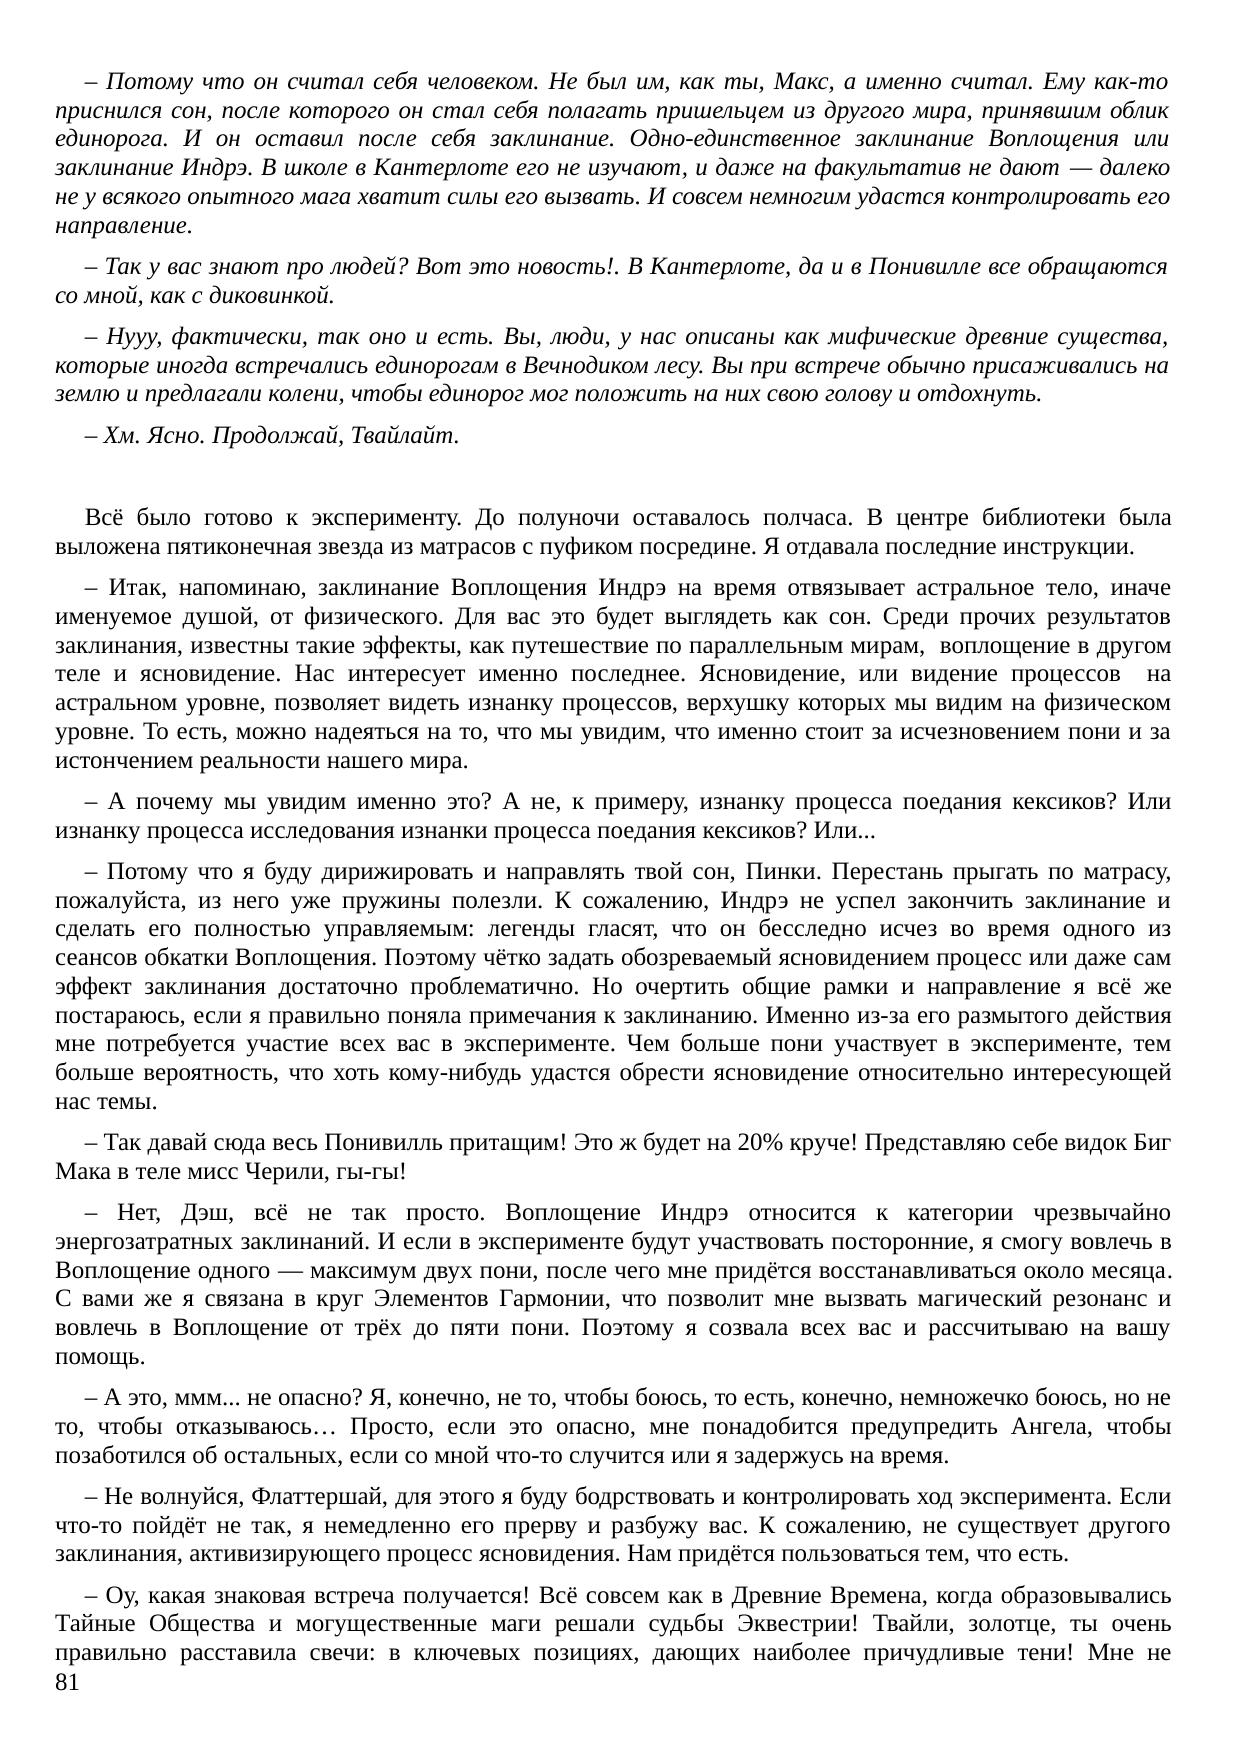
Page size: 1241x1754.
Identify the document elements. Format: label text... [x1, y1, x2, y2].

text – Так у вас знают про людей? Вот это новость!. В Кантерлоте, да и в Понивилле все обращаются со мной, как с диковинкой. [55, 251, 1173, 308]
text – Хм. Ясно. Продолжай, Твайлайт. [55, 420, 1173, 448]
text – А это, ммм... не опасно? Я, конечно, не то, чтобы боюсь, то есть, конечно, немножечко боюсь, но не то, чтобы отказываюсь… Просто, если это опасно, мне понадобится предупредить Ангела, чтобы позаботился об остальных, если со мной что-то случится или я задержусь на время. [55, 1382, 1173, 1468]
text – Не волнуйся, Флаттершай, для этого я буду бодрствовать и контролировать ход эксперимента. Если что-то пойдёт не так, я немедленно его прерву и разбужу вас. К сожалению, не существует другого заклинания, активизирующего процесс ясновидения. Нам придётся пользоваться тем, что есть. [55, 1481, 1173, 1567]
text – Потому что он считал себя человеком. Не был им, как ты, Макс, а именно считал. Ему как-то приснился сон, после которого он стал себя полагать пришельцем из другого мира, принявшим облик единорога. И он оставил после себя заклинание. Одно-единственное заклинание Воплощения или заклинание Индрэ. В школе в Кантерлоте его не изучают, и даже на факультатив не дают — далеко не у всякого опытного мага хватит силы его вызвать. И совсем немногим удастся контролировать его направление. [55, 66, 1173, 238]
text – Оу, какая знаковая встреча получается! Всё совсем как в Древние Времена, когда образовывались Тайные Общества и могущественные маги решали судьбы Эквестрии! Твайли, золотце, ты очень правильно расставила свечи: в ключевых позициях, дающих наиболее причудливые тени! Мне не [55, 1580, 1173, 1666]
text – А почему мы увидим именно это? А не, к примеру, изнанку процесса поедания кексиков? Или изнанку процесса исследования изнанки процесса поедания кексиков? Или... [55, 786, 1173, 843]
text – Потому что я буду дирижировать и направлять твой сон, Пинки. Перестань прыгать по матрасу, пожалуйста, из него уже пружины полезли. К сожалению, Индрэ не успел закончить заклинание и сделать его полностью управляемым: легенды гласят, что он бесследно исчез во время одного из сеансов обкатки Воплощения. Поэтому чётко задать обозреваемый ясновидением процесс или даже сам эффект заклинания достаточно проблематично. Но очертить общие рамки и направление я всё же постараюсь, если я правильно поняла примечания к заклинанию. Именно из-за его размытого действия мне потребуется участие всех вас в эксперименте. Чем больше пони участвует в эксперименте, тем больше вероятность, что хоть кому-нибудь удастся обрести ясновидение относительно интересующей нас темы. [55, 856, 1173, 1115]
text – Нууу, фактически, так оно и есть. Вы, люди, у нас описаны как мифические древние существа, которые иногда встречались единорогам в Вечнодиком лесу. Вы при встрече обычно присаживались на землю и предлагали колени, чтобы единорог мог положить на них свою голову и отдохнуть. [55, 321, 1173, 407]
text – Нет, Дэш, всё не так просто. Воплощение Индрэ относится к категории чрезвычайно энергозатратных заклинаний. И если в эксперименте будут участвовать посторонние, я смогу вовлечь в Воплощение одного — максимум двух пони, после чего мне придётся восстанавливаться около месяца. С вами же я связана в круг Элементов Гармонии, что позволит мне вызвать магический резонанс и вовлечь в Воплощение от трёх до пяти пони. Поэтому я созвала всех вас и рассчитываю на вашу помощь. [55, 1197, 1173, 1370]
text – Итак, напоминаю, заклинание Воплощения Индрэ на время отвязывает астральное тело, иначе именуемое душой, от физического. Для вас это будет выглядеть как сон. Среди прочих результатов заклинания, известны такие эффекты, как путешествие по параллельным мирам, воплощение в другом теле и ясновидение. Нас интересует именно последнее. Ясновидение, или видение процессов на астральном уровне, позволяет видеть изнанку процессов, верхушку которых мы видим на физическом уровне. То есть, можно надеяться на то, что мы увидим, что именно стоит за исчезновением пони и за истончением реальности нашего мира. [55, 572, 1173, 773]
text Всё было готово к эксперименту. До полуночи оставалось полчаса. В центре библиотеки была выложена пятиконечная звезда из матрасов с пуфиком посредине. Я отдавала последние инструкции. [55, 502, 1173, 560]
text – Так давай сюда весь Понивилль притащим! Это ж будет на 20% круче! Представляю себе видок Биг Мака в теле мисс Черили, гы-гы! [55, 1127, 1173, 1185]
